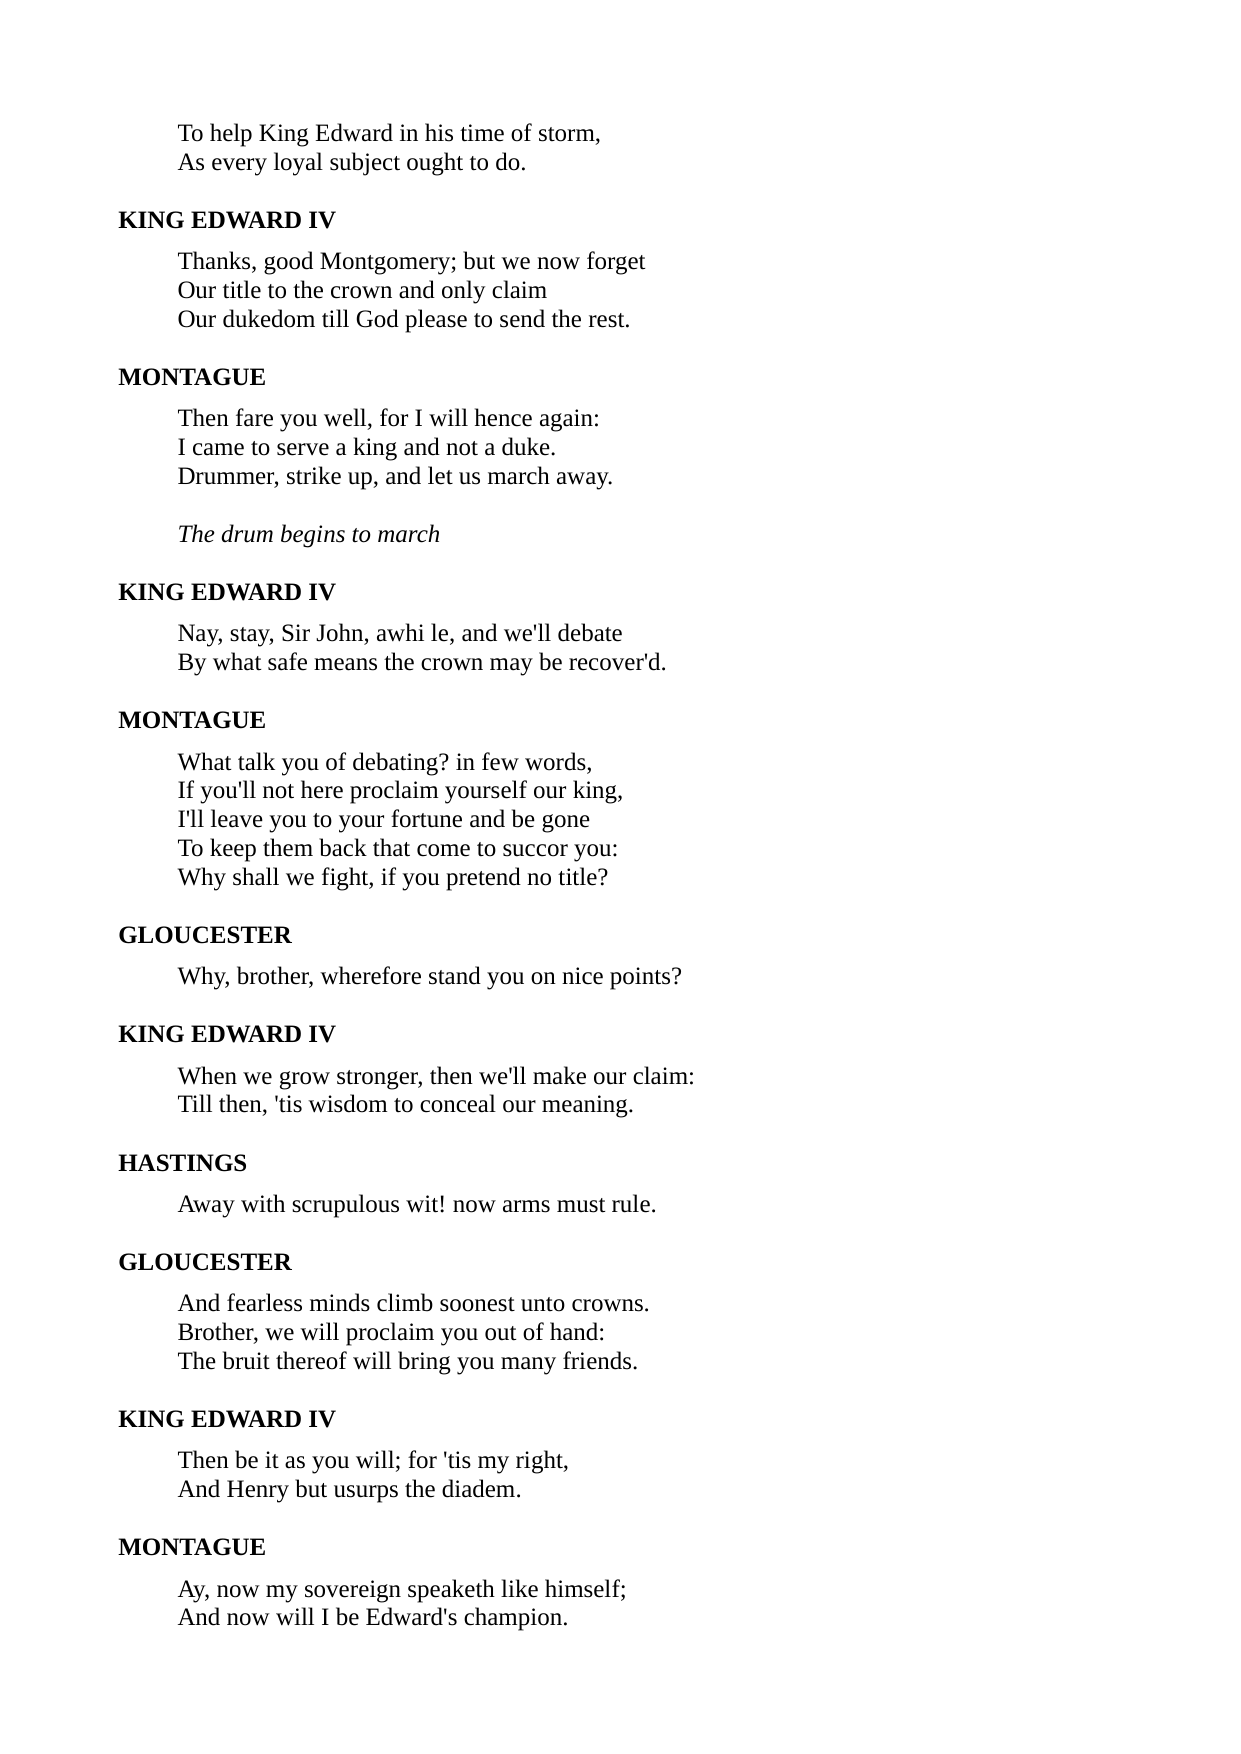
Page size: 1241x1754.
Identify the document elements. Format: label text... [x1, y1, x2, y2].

text MONTAGUE [118, 362, 1122, 391]
text And fearless minds climb soonest unto crowns. Brother, we will proclaim you out of hand: The bruit thereof will bring you many friends. [177, 1288, 1063, 1375]
text Thanks, good Montgomery; but we now forget Our title to the crown and only claim Our dukedom till God please to send the rest. [177, 246, 1063, 333]
text What talk you of debating? in few words, If you'll not here proclaim yourself our king, I'll leave you to your fortune and be gone To keep them back that come to succor you: Why shall we fight, if you pretend no title? [177, 747, 1063, 891]
text MONTAGUE [118, 706, 1122, 734]
text HASTINGS [118, 1148, 1122, 1176]
text To help King Edward in his time of storm, As every loyal subject ought to do. [177, 118, 1063, 176]
text Then fare you well, for I will hence again: I came to serve a king and not a duke. Drummer, strike up, and let us march away. [177, 403, 1063, 489]
text Away with scrupulous wit! now arms must rule. [177, 1189, 1063, 1218]
text KING EDWARD IV [118, 1019, 1122, 1048]
text Nay, stay, Sir John, awhi le, and we'll debate By what safe means the crown may be recover'd. [177, 618, 1063, 676]
text GLOUCESTER [118, 1247, 1122, 1276]
text When we grow stronger, then we'll make our claim: Till then, 'tis wisdom to conceal our meaning. [177, 1061, 1063, 1118]
text GLOUCESTER [118, 920, 1122, 949]
text Ay, now my sovereign speaketh like himself; And now will I be Edward's champion. [177, 1574, 1063, 1631]
text KING EDWARD IV [118, 577, 1122, 606]
text KING EDWARD IV [118, 1404, 1122, 1433]
text MONTAGUE [118, 1532, 1122, 1561]
text KING EDWARD IV [118, 205, 1122, 234]
text The drum begins to march [177, 519, 1063, 548]
text Why, brother, wherefore stand you on nice points? [177, 961, 1063, 990]
text Then be it as you will; for 'tis my right, And Henry but usurps the diadem. [177, 1445, 1063, 1503]
